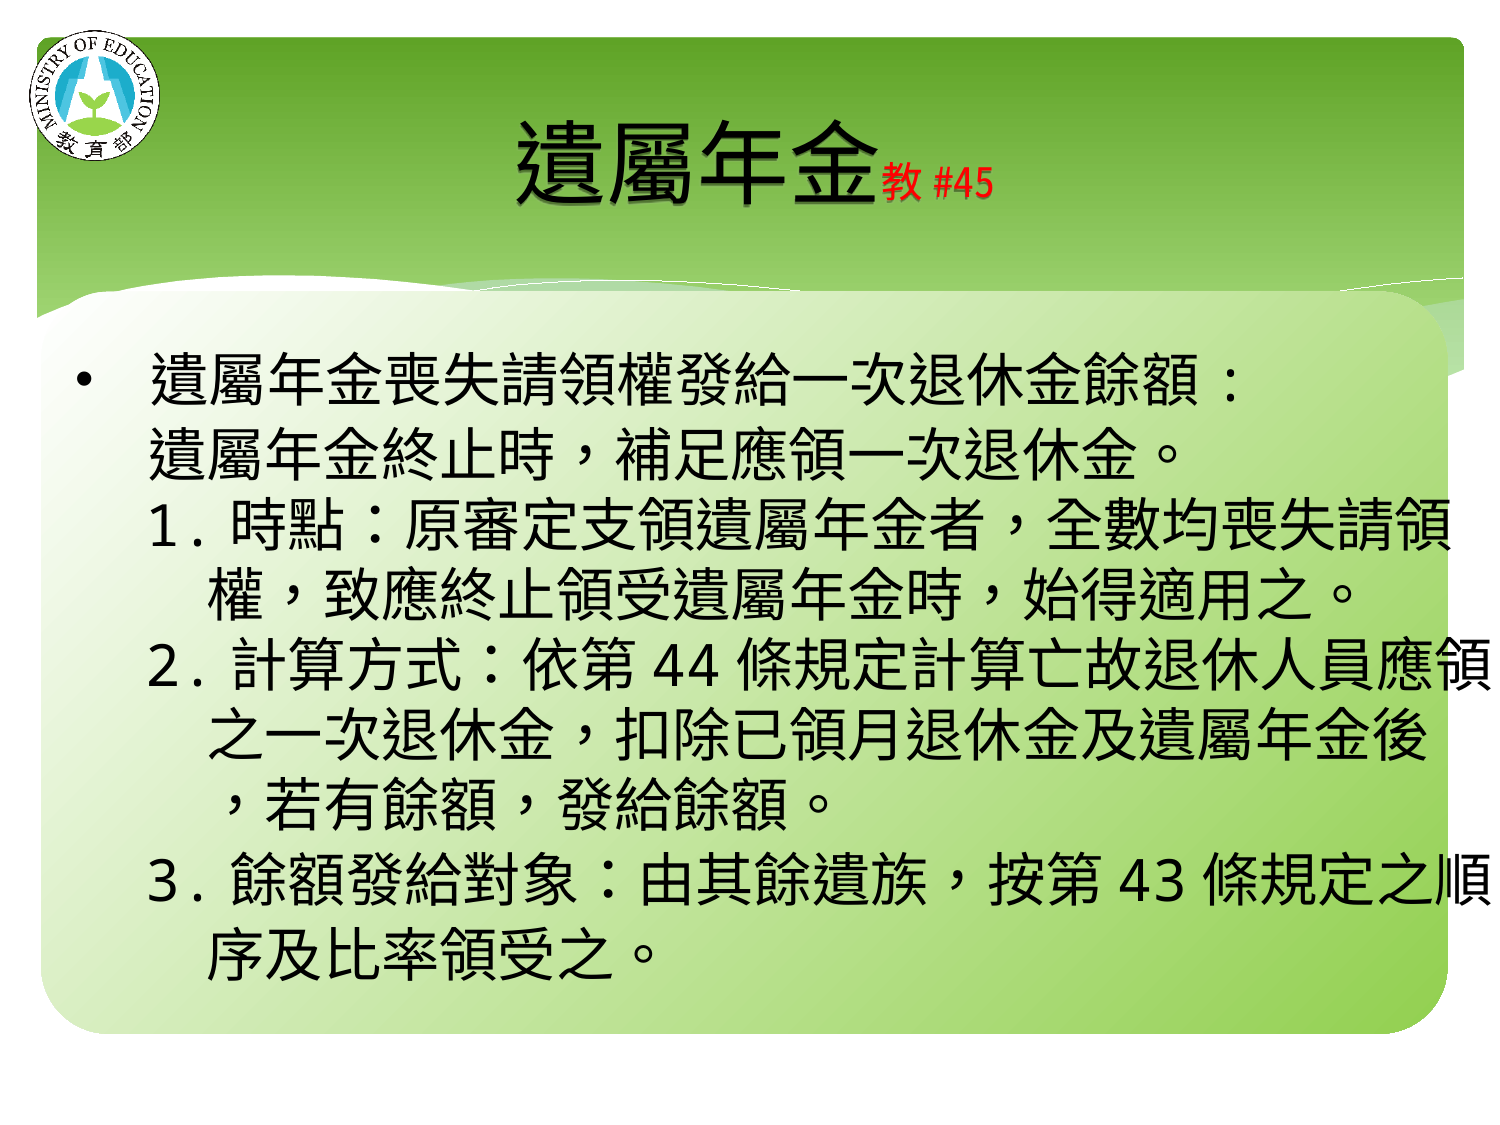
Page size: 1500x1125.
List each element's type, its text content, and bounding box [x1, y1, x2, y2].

text_box 遺屬年金喪失請領權發給一次退休金餘額: 遺屬年金終止時，補足應領一次退休金。 1.時點：原審定支領遺屬年金者，全數均喪失請領 權，致應終止領受遺屬年金時，始得適用之。 2.計算方式：依第44條規定計算亡故退休人員應領 之一次退休金，扣除已領月退休金及遺屬年金後 ，若有餘額，發給餘額。 3.餘額發給對象：由其餘遺族，按第43條規定之順 序及比率領受之。 [41, 291, 1448, 1034]
picture [29, 30, 160, 161]
title 遺屬年金教#45 [87, 90, 1424, 233]
